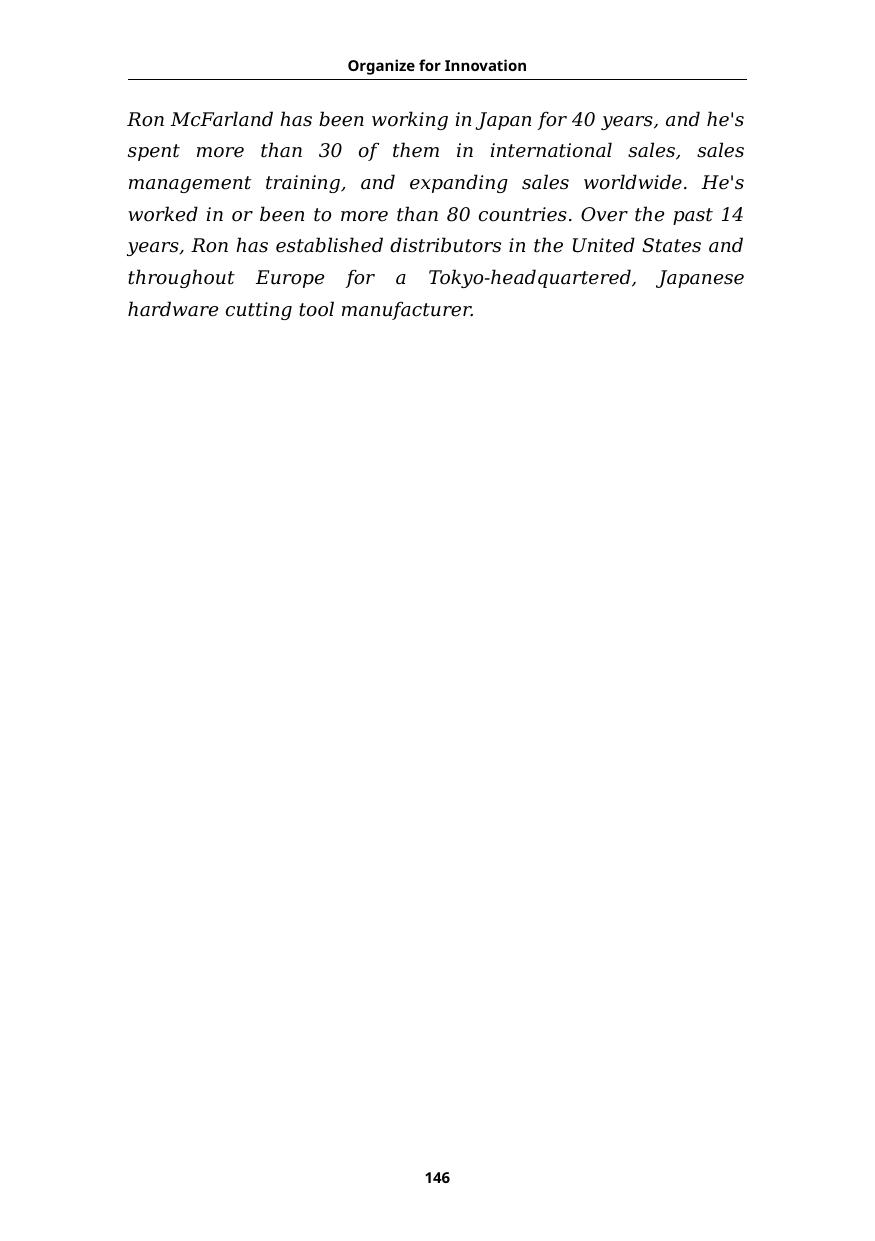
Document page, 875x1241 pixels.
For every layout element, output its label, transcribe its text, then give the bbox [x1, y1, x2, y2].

text Ron McFarland has been working in Japan for 40 years, and he's spent more than 30 of them in international sales, sales management training, and expanding sales worldwide. He's worked in or been to more than 80 countries. Over the past 14 years, Ron has established distributors in the United States and throughout Europe for a Tokyo-headquartered, Japanese hardware cutting tool manufacturer. [127, 109, 747, 321]
